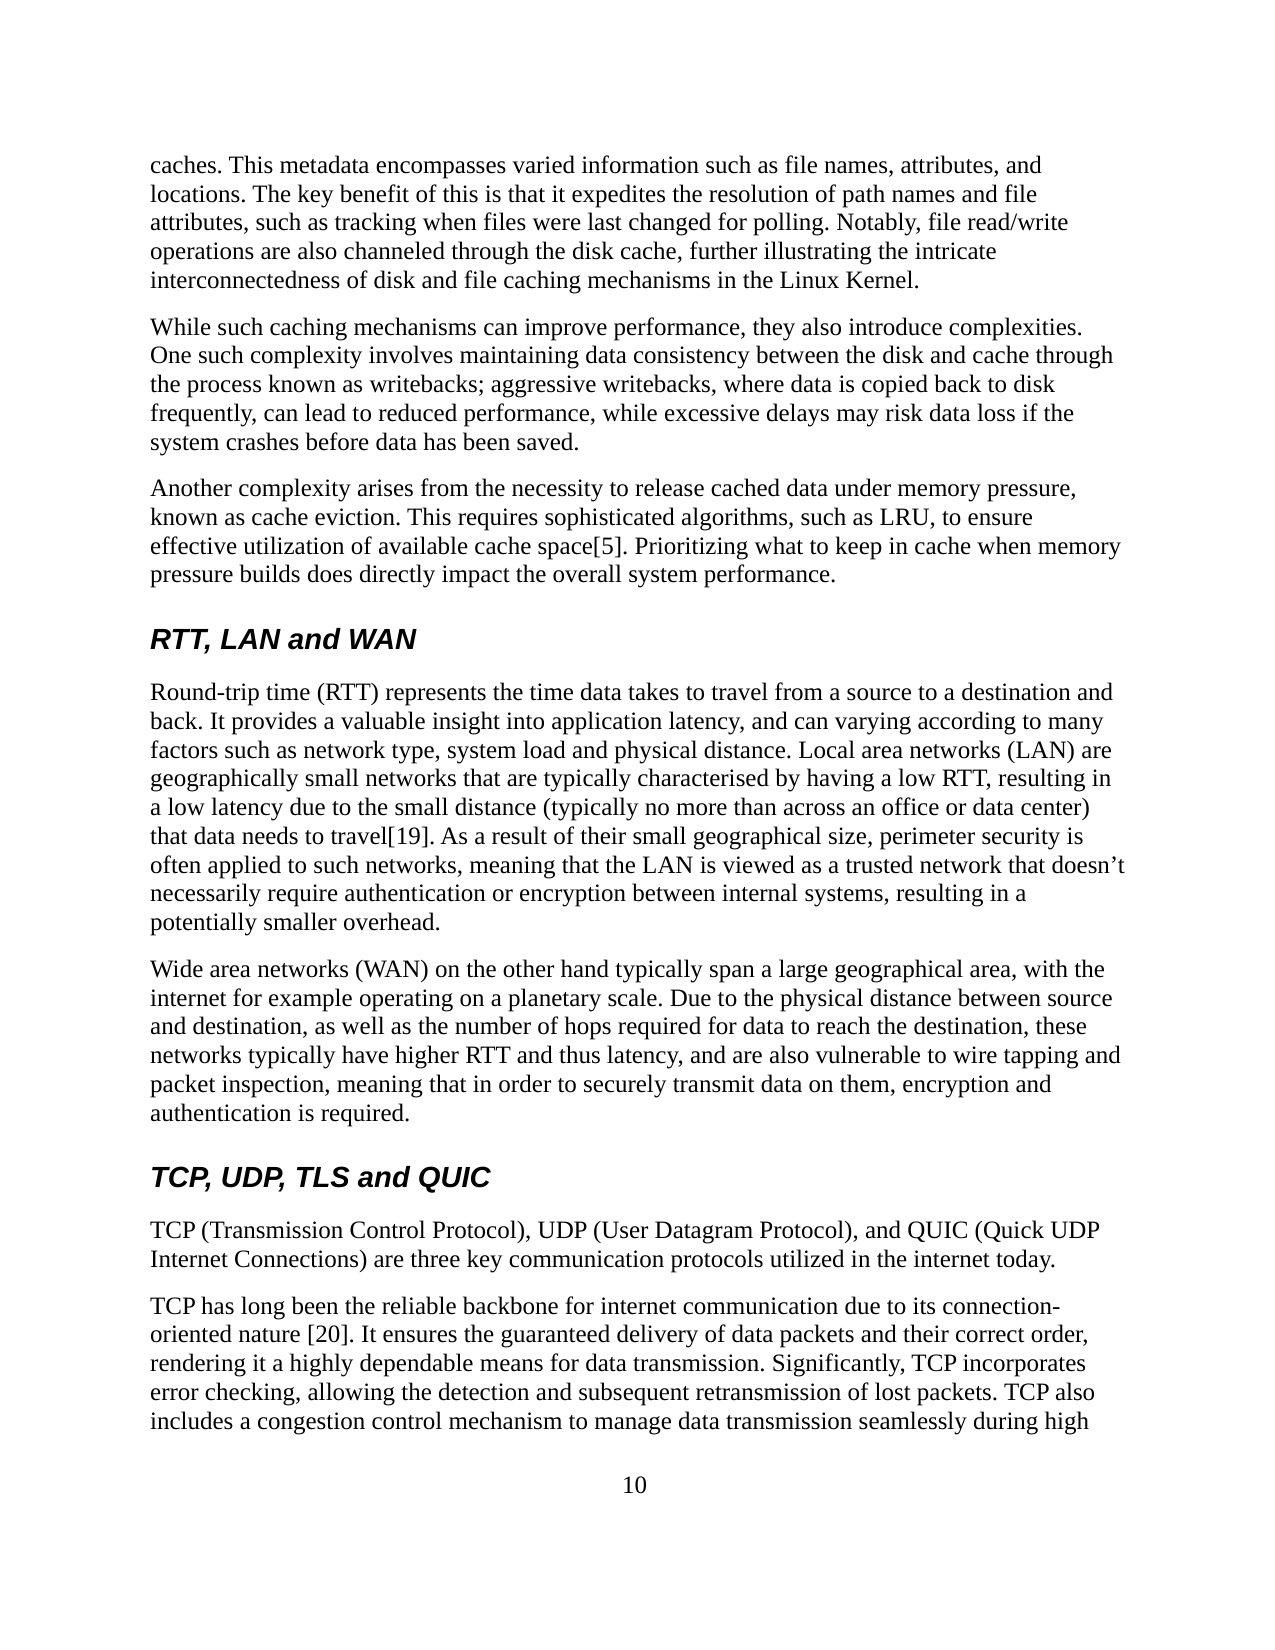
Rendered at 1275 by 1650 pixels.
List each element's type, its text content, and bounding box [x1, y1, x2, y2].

text caches. This metadata encompasses varied information such as file names, attributes, and locations. The key benefit of this is that it expedites the resolution of path names and file attributes, such as tracking when files were last changed for polling. Notably, file read/write operations are also channeled through the disk cache, further illustrating the intricate interconnectedness of disk and file caching mechanisms in the Linux Kernel. [150, 150, 1125, 294]
subtitle TCP, UDP, TLS and QUIC [150, 1160, 1125, 1194]
text While such caching mechanisms can improve performance, they also introduce complexities. One such complexity involves maintaining data consistency between the disk and cache through the process known as writebacks; aggressive writebacks, where data is copied back to disk frequently, can lead to reduced performance, while excessive delays may risk data loss if the system crashes before data has been saved. [150, 312, 1125, 455]
subtitle RTT, LAN and WAN [150, 622, 1125, 656]
text Wide area networks (WAN) on the other hand typically span a large geographical area, with the internet for example operating on a planetary scale. Due to the physical distance between source and destination, as well as the number of hops required for data to reach the destination, these networks typically have higher RTT and thus latency, and are also vulnerable to wire tapping and packet inspection, meaning that in order to securely transmit data on them, encryption and authentication is required. [150, 954, 1125, 1126]
text Round-trip time (RTT) represents the time data takes to travel from a source to a destination and back. It provides a valuable insight into application latency, and can varying according to many factors such as network type, system load and physical distance. Local area networks (LAN) are geographically small networks that are typically characterised by having a low RTT, resulting in a low latency due to the small distance (typically no more than across an office or data center) that data needs to travel[19]. As a result of their small geographical size, perimeter security is often applied to such networks, meaning that the LAN is viewed as a trusted network that doesn’t necessarily require authentication or encryption between internal systems, resulting in a potentially smaller overhead. [150, 677, 1125, 936]
text Another complexity arises from the necessity to release cached data under memory pressure, known as cache eviction. This requires sophisticated algorithms, such as LRU, to ensure effective utilization of available cache space[5]. Prioritizing what to keep in cache when memory pressure builds does directly impact the overall system performance. [150, 473, 1125, 588]
text TCP (Transmission Control Protocol), UDP (User Datagram Protocol), and QUIC (Quick UDP Internet Connections) are three key communication protocols utilized in the internet today. [150, 1215, 1125, 1273]
text TCP has long been the reliable backbone for internet communication due to its connection-oriented nature [20]. It ensures the guaranteed delivery of data packets and their correct order, rendering it a highly dependable means for data transmission. Significantly, TCP incorporates error checking, allowing the detection and subsequent retransmission of lost packets. TCP also includes a congestion control mechanism to manage data transmission seamlessly during high [150, 1291, 1125, 1434]
